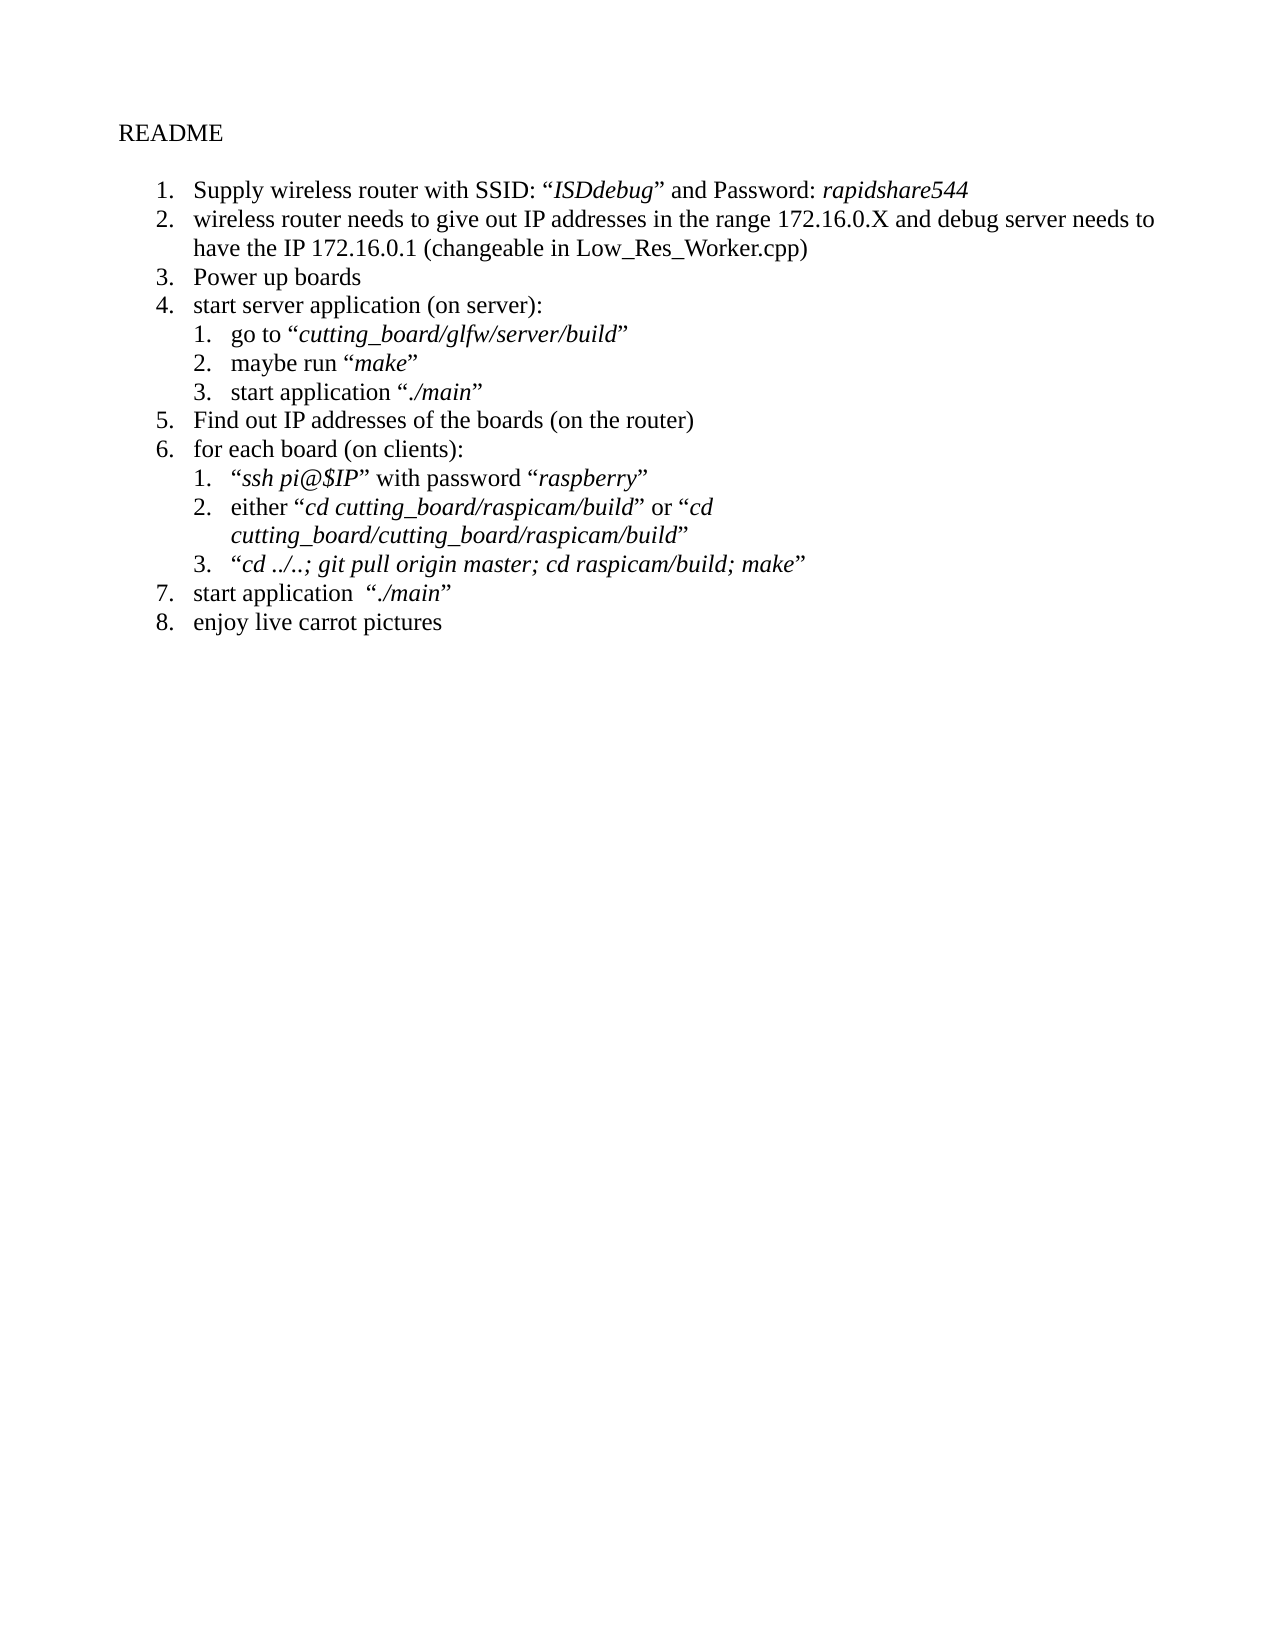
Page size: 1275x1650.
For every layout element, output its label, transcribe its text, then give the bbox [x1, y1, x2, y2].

list for each board (on clients): [156, 434, 1157, 463]
list maybe run “make” [193, 348, 1157, 377]
list wireless router needs to give out IP addresses in the range 172.16.0.X and debug server needs to have the IP 172.16.0.1 (changeable in Low_Res_Worker.cpp) [156, 204, 1157, 262]
list “cd ../..; git pull origin master; cd raspicam/build; make” [193, 549, 1157, 578]
list either “cd cutting_board/raspicam/build” or “cd cutting_board/cutting_board/raspicam/build” [193, 492, 1157, 549]
list start server application (on server): [156, 291, 1157, 319]
list enjoy live carrot pictures [156, 607, 1157, 636]
list Supply wireless router with SSID: “ISDdebug” and Password: rapidshare544 [156, 176, 1157, 204]
list start application “./main” [193, 377, 1157, 406]
list Power up boards [156, 262, 1157, 291]
list Find out IP addresses of the boards (on the router) [156, 406, 1157, 434]
text README [118, 118, 1157, 147]
list “ssh pi@$IP” with password “raspberry” [193, 463, 1157, 492]
list go to “cutting_board/glfw/server/build” [193, 319, 1157, 348]
list start application “./main” [156, 578, 1157, 607]
